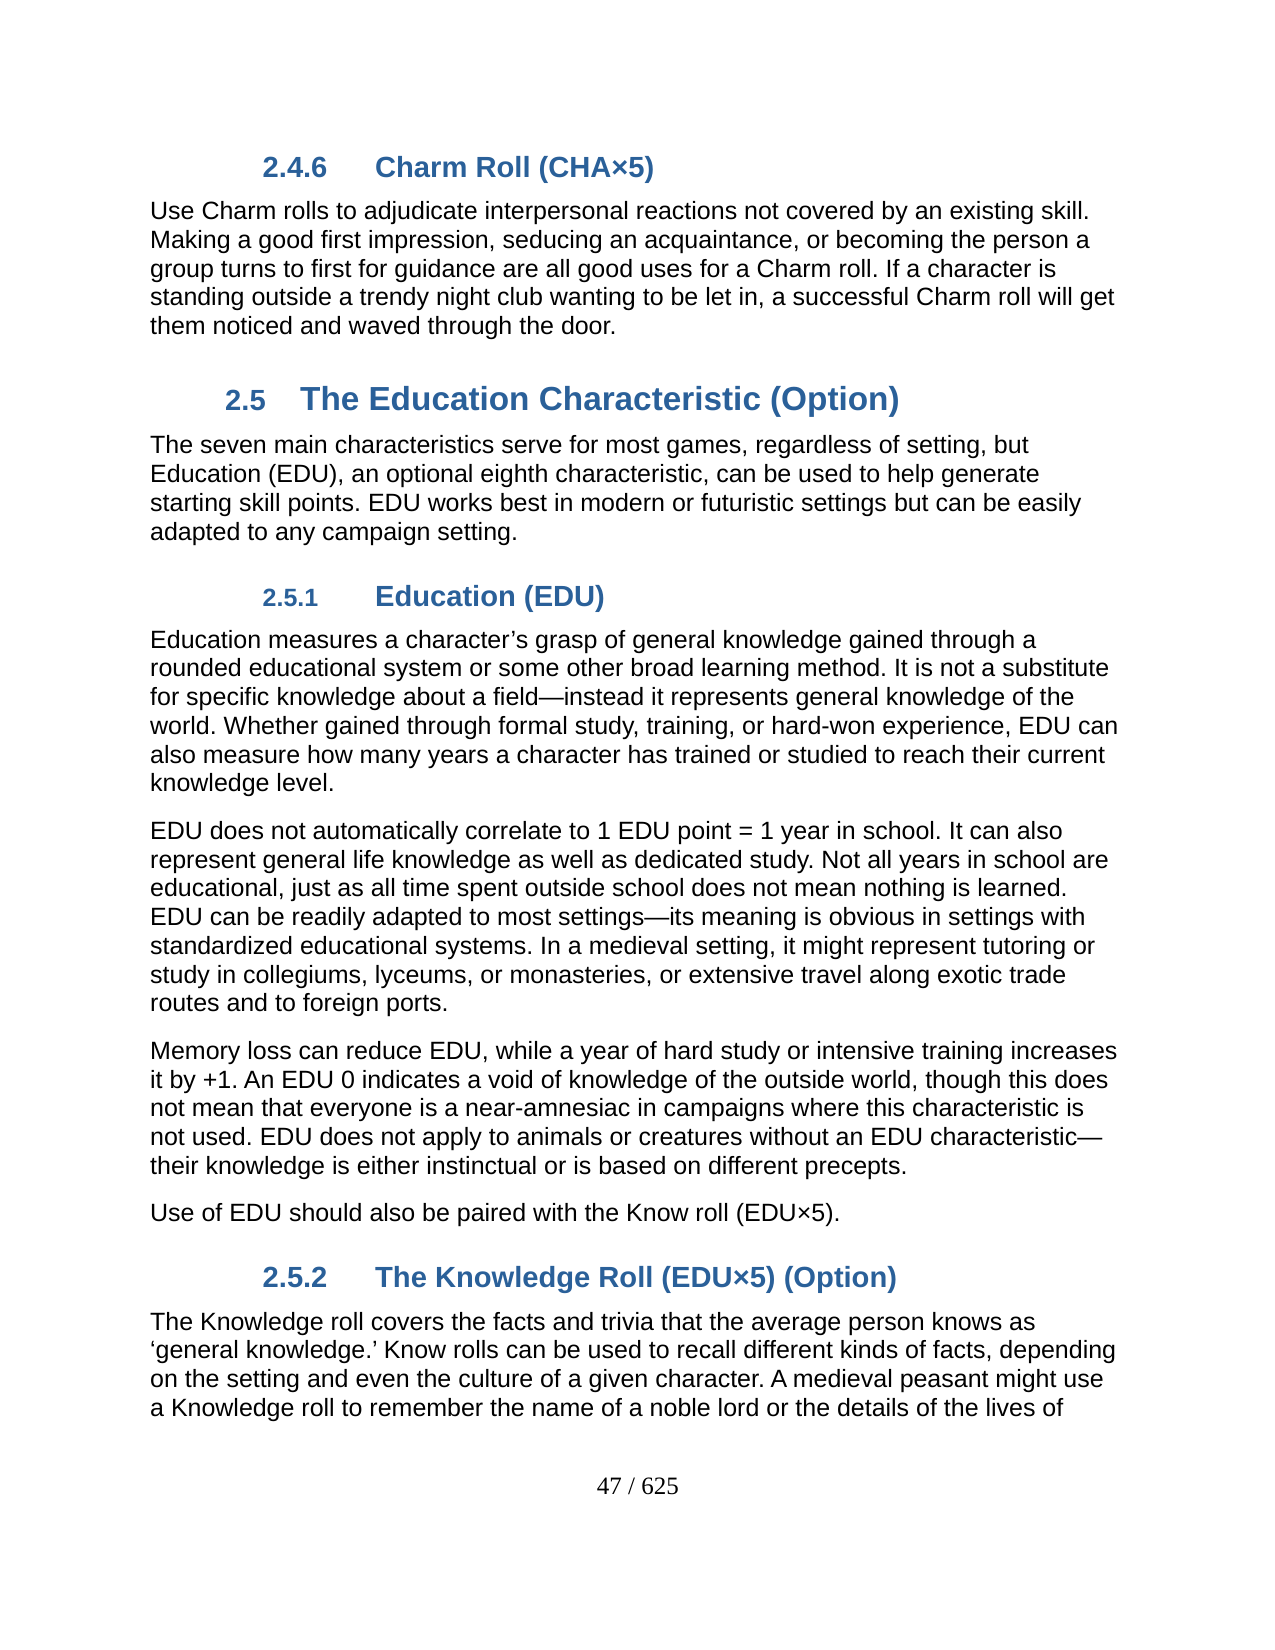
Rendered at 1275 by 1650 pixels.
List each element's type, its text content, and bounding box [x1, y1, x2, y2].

text EDU does not automatically correlate to 1 EDU point = 1 year in school. It can also represent general life knowledge as well as dedicated study. Not all years in school are educational, just as all time spent outside school does not mean nothing is learned. EDU can be readily adapted to most settings—its meaning is obvious in settings with standardized educational systems. In a medieval setting, it might represent tutoring or study in collegiums, lyceums, or monasteries, or extensive travel along exotic trade routes and to foreign ports. [150, 816, 1125, 1017]
subtitle Education (EDU) [262, 579, 1125, 612]
subtitle Charm Roll (CHA×5) [262, 150, 1125, 183]
text Memory loss can reduce EDU, while a year of hard study or intensive training increases it by +1. An EDU 0 indicates a void of knowledge of the outside world, though this does not mean that everyone is a near-amnesiac in campaigns where this characteristic is not used. EDU does not apply to animals or creatures without an EDU characteristic—their knowledge is either instinctual or is based on different precepts. [150, 1036, 1125, 1180]
text The Knowledge roll covers the facts and trivia that the average person knows as ‘general knowledge.’ Know rolls can be used to recall different kinds of facts, depending on the setting and even the culture of a given character. A medieval peasant might use a Knowledge roll to remember the name of a noble lord or the details of the lives of [150, 1307, 1125, 1422]
subtitle The Education Characteristic (Option) [225, 379, 1125, 418]
subtitle The Knowledge Roll (EDU×5) (Option) [262, 1261, 1125, 1294]
text Education measures a character’s grasp of general knowledge gained through a rounded educational system or some other broad learning method. It is not a substitute for specific knowledge about a field—instead it represents general knowledge of the world. Whether gained through formal study, training, or hard-won experience, EDU can also measure how many years a character has trained or studied to reach their current knowledge level. [150, 625, 1125, 797]
text Use of EDU should also be paired with the Know roll (EDU×5). [150, 1198, 1125, 1227]
text Use Charm rolls to adjudicate interpersonal reactions not covered by an existing skill. Making a good first impression, seducing an acquaintance, or becoming the person a group turns to first for guidance are all good uses for a Charm roll. If a character is standing outside a trendy night club wanting to be let in, a successful Charm roll will get them noticed and waved through the door. [150, 196, 1125, 340]
text The seven main characteristics serve for most games, regardless of setting, but Education (EDU), an optional eighth characteristic, can be used to help generate starting skill points. EDU works best in modern or futuristic settings but can be easily adapted to any campaign setting. [150, 430, 1125, 545]
